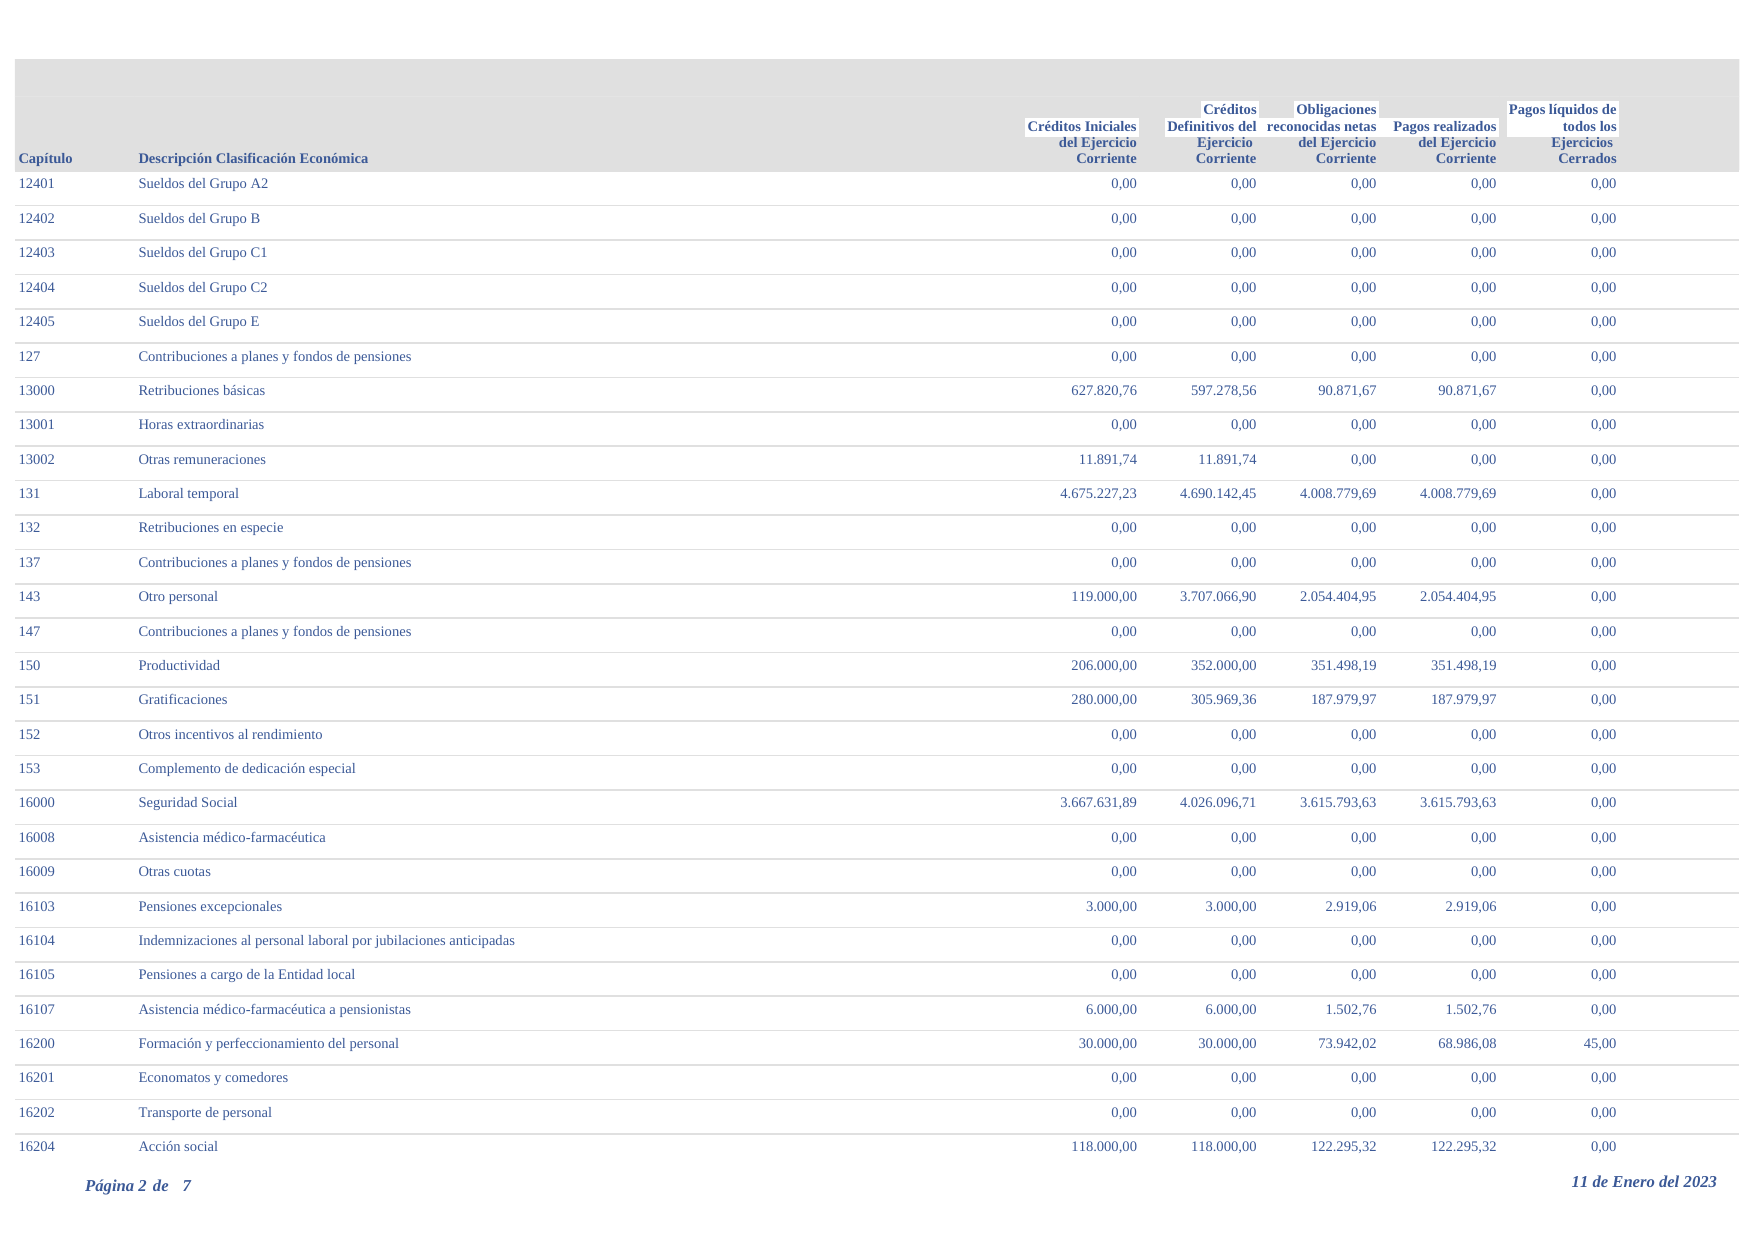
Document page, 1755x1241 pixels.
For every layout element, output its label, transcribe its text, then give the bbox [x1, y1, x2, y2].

table_cell 0,00 [1524, 619, 1739, 652]
table_cell 0,00 [1277, 1066, 1397, 1098]
table_cell 12401 [15, 172, 105, 205]
table_cell 0,00 [1277, 172, 1397, 205]
table_cell 0,00 [787, 413, 1158, 445]
table_cell 0,00 [1158, 344, 1277, 377]
table_cell 11.891,74 [787, 447, 1158, 480]
table_cell 3.615.793,63 [1397, 791, 1524, 823]
table_cell Otros incentivos al rendimiento [105, 722, 787, 755]
table_cell Retribuciones en especie [105, 516, 787, 548]
table_cell 0,00 [1158, 619, 1277, 652]
table_cell 122.295,32 [1277, 1135, 1397, 1163]
table_cell 0,00 [1277, 310, 1397, 342]
table_cell 11.891,74 [1158, 447, 1277, 480]
table_cell Asistencia médico-farmacéutica [105, 825, 787, 858]
table_cell 0,00 [1158, 1100, 1277, 1133]
table_cell 0,00 [1277, 1100, 1397, 1133]
table_cell 0,00 [1524, 241, 1739, 273]
table_cell 2.054.404,95 [1397, 585, 1524, 617]
table_cell 3.615.793,63 [1277, 791, 1397, 823]
table_cell 16105 [15, 963, 105, 995]
table_cell 351.498,19 [1397, 653, 1524, 686]
table_cell 305.969,36 [1158, 688, 1277, 720]
table_cell 0,00 [787, 516, 1158, 548]
table_cell Sueldos del Grupo E [105, 310, 787, 342]
table_cell Laboral temporal [105, 481, 787, 514]
table_cell 0,00 [1277, 275, 1397, 308]
table_cell 0,00 [1277, 928, 1397, 961]
table_cell 0,00 [787, 619, 1158, 652]
table_cell 2.054.404,95 [1277, 585, 1397, 617]
table_cell 2.919,06 [1397, 894, 1524, 927]
table_cell 0,00 [1158, 928, 1277, 961]
table_cell 0,00 [1277, 722, 1397, 755]
table_cell 0,00 [1524, 585, 1739, 617]
table_cell 1.502,76 [1277, 997, 1397, 1030]
table_cell Contribuciones a planes y fondos de pensiones [105, 619, 787, 652]
table_cell 0,00 [1277, 756, 1397, 789]
table_cell 0,00 [1158, 756, 1277, 789]
table_cell 0,00 [787, 860, 1158, 892]
table_cell 0,00 [1158, 963, 1277, 995]
table_cell 0,00 [1524, 825, 1739, 858]
table_cell 0,00 [787, 275, 1158, 308]
table_cell 0,00 [787, 1100, 1158, 1133]
table_cell 13002 [15, 447, 105, 480]
table_cell 143 [15, 585, 105, 617]
table_cell Sueldos del Grupo C2 [105, 275, 787, 308]
table_cell 0,00 [1524, 963, 1739, 995]
table_cell 0,00 [1277, 447, 1397, 480]
table_cell 280.000,00 [787, 688, 1158, 720]
table_cell 0,00 [787, 722, 1158, 755]
table_cell 4.008.779,69 [1397, 481, 1524, 514]
table_cell 0,00 [1397, 1066, 1524, 1098]
table_cell 0,00 [1524, 481, 1739, 514]
table_cell 0,00 [1158, 275, 1277, 308]
table_cell 0,00 [1277, 825, 1397, 858]
table_cell 0,00 [1277, 963, 1397, 995]
table_cell 0,00 [1158, 241, 1277, 273]
table_cell 4.675.227,23 [787, 481, 1158, 514]
table_cell 351.498,19 [1277, 653, 1397, 686]
table_cell Pensiones excepcionales [105, 894, 787, 927]
table_cell Economatos y comedores [105, 1066, 787, 1098]
table_cell 16104 [15, 928, 105, 961]
table_cell 0,00 [1397, 1100, 1524, 1133]
table_cell 150 [15, 653, 105, 686]
table_cell 0,00 [787, 1066, 1158, 1098]
table_cell 16200 [15, 1031, 105, 1064]
table_cell 90.871,67 [1277, 378, 1397, 411]
table_cell 0,00 [1524, 688, 1739, 720]
table_cell 0,00 [1524, 894, 1739, 927]
table_cell Otras remuneraciones [105, 447, 787, 480]
table_cell 132 [15, 516, 105, 548]
table_cell 0,00 [787, 206, 1158, 239]
table_cell 0,00 [787, 550, 1158, 583]
table_cell 597.278,56 [1158, 378, 1277, 411]
table_cell 12404 [15, 275, 105, 308]
table_cell 122.295,32 [1397, 1135, 1524, 1163]
table_cell 187.979,97 [1277, 688, 1397, 720]
table_cell Otras cuotas [105, 860, 787, 892]
table_cell 0,00 [1524, 413, 1739, 445]
table_cell 0,00 [1524, 275, 1739, 308]
table_cell Seguridad Social [105, 791, 787, 823]
table_cell 0,00 [1524, 997, 1739, 1030]
table_cell 30.000,00 [1158, 1031, 1277, 1064]
table_cell 0,00 [787, 928, 1158, 961]
table_cell Retribuciones básicas [105, 378, 787, 411]
table_cell 0,00 [1524, 550, 1739, 583]
table_cell Sueldos del Grupo B [105, 206, 787, 239]
table_cell Formación y perfeccionamiento del personal [105, 1031, 787, 1064]
table_cell Complemento de dedicación especial [105, 756, 787, 789]
table_cell 0,00 [1158, 172, 1277, 205]
table_cell 3.000,00 [1158, 894, 1277, 927]
table_cell 2.919,06 [1277, 894, 1397, 927]
table_cell 16202 [15, 1100, 105, 1133]
table_cell Productividad [105, 653, 787, 686]
table_cell 0,00 [1277, 860, 1397, 892]
table_cell 0,00 [1158, 206, 1277, 239]
table_cell Indemnizaciones al personal laboral por jubilaciones anticipadas [105, 928, 787, 961]
table_cell 0,00 [1524, 447, 1739, 480]
table_cell 152 [15, 722, 105, 755]
table_cell Sueldos del Grupo A2 [105, 172, 787, 205]
table_cell 0,00 [787, 344, 1158, 377]
table_cell 73.942,02 [1277, 1031, 1397, 1064]
table_cell 137 [15, 550, 105, 583]
table_cell 119.000,00 [787, 585, 1158, 617]
table_cell 6.000,00 [1158, 997, 1277, 1030]
table_cell 0,00 [1158, 860, 1277, 892]
table_cell 0,00 [1277, 516, 1397, 548]
table_cell 0,00 [1158, 516, 1277, 548]
table_cell Sueldos del Grupo C1 [105, 241, 787, 273]
table_cell 0,00 [1277, 550, 1397, 583]
table_cell 0,00 [1277, 344, 1397, 377]
table_cell 0,00 [1397, 963, 1524, 995]
table_cell 68.986,08 [1397, 1031, 1524, 1064]
table_cell 0,00 [1397, 241, 1524, 273]
table_cell 187.979,97 [1397, 688, 1524, 720]
table_cell 0,00 [1397, 447, 1524, 480]
table_cell 0,00 [1524, 206, 1739, 239]
table_cell 627.820,76 [787, 378, 1158, 411]
table_cell 0,00 [1397, 344, 1524, 377]
table_cell 0,00 [1397, 860, 1524, 892]
table_cell 118.000,00 [787, 1135, 1158, 1163]
table_cell 127 [15, 344, 105, 377]
table_cell 0,00 [1524, 1066, 1739, 1098]
table_cell 0,00 [1277, 413, 1397, 445]
table_cell 0,00 [787, 963, 1158, 995]
table_cell 4.026.096,71 [1158, 791, 1277, 823]
table_cell 131 [15, 481, 105, 514]
table_cell Pensiones a cargo de la Entidad local [105, 963, 787, 995]
table_cell 12403 [15, 241, 105, 273]
table_cell 0,00 [787, 310, 1158, 342]
table_cell 12402 [15, 206, 105, 239]
table_cell 0,00 [787, 756, 1158, 789]
table_cell 153 [15, 756, 105, 789]
table_cell 0,00 [1524, 172, 1739, 205]
table_cell 16008 [15, 825, 105, 858]
table_cell 0,00 [1158, 1066, 1277, 1098]
table_cell 3.667.631,89 [787, 791, 1158, 823]
table_cell 16103 [15, 894, 105, 927]
table_cell 0,00 [1524, 928, 1739, 961]
table_cell 352.000,00 [1158, 653, 1277, 686]
table_cell Transporte de personal [105, 1100, 787, 1133]
table_cell 1.502,76 [1397, 997, 1524, 1030]
table_cell 16204 [15, 1135, 105, 1163]
table_cell 0,00 [1524, 653, 1739, 686]
table_cell 0,00 [1524, 1100, 1739, 1133]
table_cell 0,00 [1524, 1135, 1739, 1163]
table_cell 0,00 [1397, 172, 1524, 205]
table_cell Horas extraordinarias [105, 413, 787, 445]
table_cell 13001 [15, 413, 105, 445]
table_cell Contribuciones a planes y fondos de pensiones [105, 550, 787, 583]
table_cell 13000 [15, 378, 105, 411]
table_cell 0,00 [1397, 206, 1524, 239]
table_cell 0,00 [1277, 206, 1397, 239]
table_cell 0,00 [1397, 619, 1524, 652]
table_cell 16000 [15, 791, 105, 823]
table_cell 151 [15, 688, 105, 720]
table_cell 3.707.066,90 [1158, 585, 1277, 617]
table_cell Gratificaciones [105, 688, 787, 720]
table_cell 0,00 [1397, 928, 1524, 961]
table_cell 0,00 [1397, 516, 1524, 548]
table_cell 0,00 [1158, 310, 1277, 342]
table_cell 0,00 [1524, 344, 1739, 377]
table_cell 12405 [15, 310, 105, 342]
table_cell 0,00 [787, 241, 1158, 273]
table_cell 0,00 [1158, 722, 1277, 755]
table_cell 16009 [15, 860, 105, 892]
table_cell 0,00 [1524, 791, 1739, 823]
table_cell Asistencia médico-farmacéutica a pensionistas [105, 997, 787, 1030]
table_cell Otro personal [105, 585, 787, 617]
table_cell 3.000,00 [787, 894, 1158, 927]
table_cell 0,00 [1524, 756, 1739, 789]
table_cell 0,00 [1397, 550, 1524, 583]
table_cell 0,00 [787, 172, 1158, 205]
table_cell 0,00 [1524, 378, 1739, 411]
table_cell 0,00 [1397, 756, 1524, 789]
table_cell 4.690.142,45 [1158, 481, 1277, 514]
table_cell 4.008.779,69 [1277, 481, 1397, 514]
table_cell 0,00 [1397, 275, 1524, 308]
table_cell 0,00 [1397, 825, 1524, 858]
table_cell 0,00 [1524, 310, 1739, 342]
table_cell 0,00 [1158, 413, 1277, 445]
table_cell 0,00 [1397, 310, 1524, 342]
table_cell 0,00 [787, 825, 1158, 858]
table_cell 16107 [15, 997, 105, 1030]
table_cell 0,00 [1524, 722, 1739, 755]
table_cell 16201 [15, 1066, 105, 1098]
table_cell 0,00 [1277, 241, 1397, 273]
table_cell 45,00 [1524, 1031, 1739, 1064]
table_cell 0,00 [1158, 550, 1277, 583]
table_cell Contribuciones a planes y fondos de pensiones [105, 344, 787, 377]
table_cell 30.000,00 [787, 1031, 1158, 1064]
table_cell 0,00 [1397, 722, 1524, 755]
table_cell 206.000,00 [787, 653, 1158, 686]
table_cell 0,00 [1524, 860, 1739, 892]
table_cell 0,00 [1397, 413, 1524, 445]
table_cell 0,00 [1158, 825, 1277, 858]
table_cell 118.000,00 [1158, 1135, 1277, 1163]
table_cell Acción social [105, 1135, 787, 1163]
table_cell 90.871,67 [1397, 378, 1524, 411]
table_cell 147 [15, 619, 105, 652]
table_cell 0,00 [1524, 516, 1739, 548]
table_cell 0,00 [1277, 619, 1397, 652]
table_cell 6.000,00 [787, 997, 1158, 1030]
